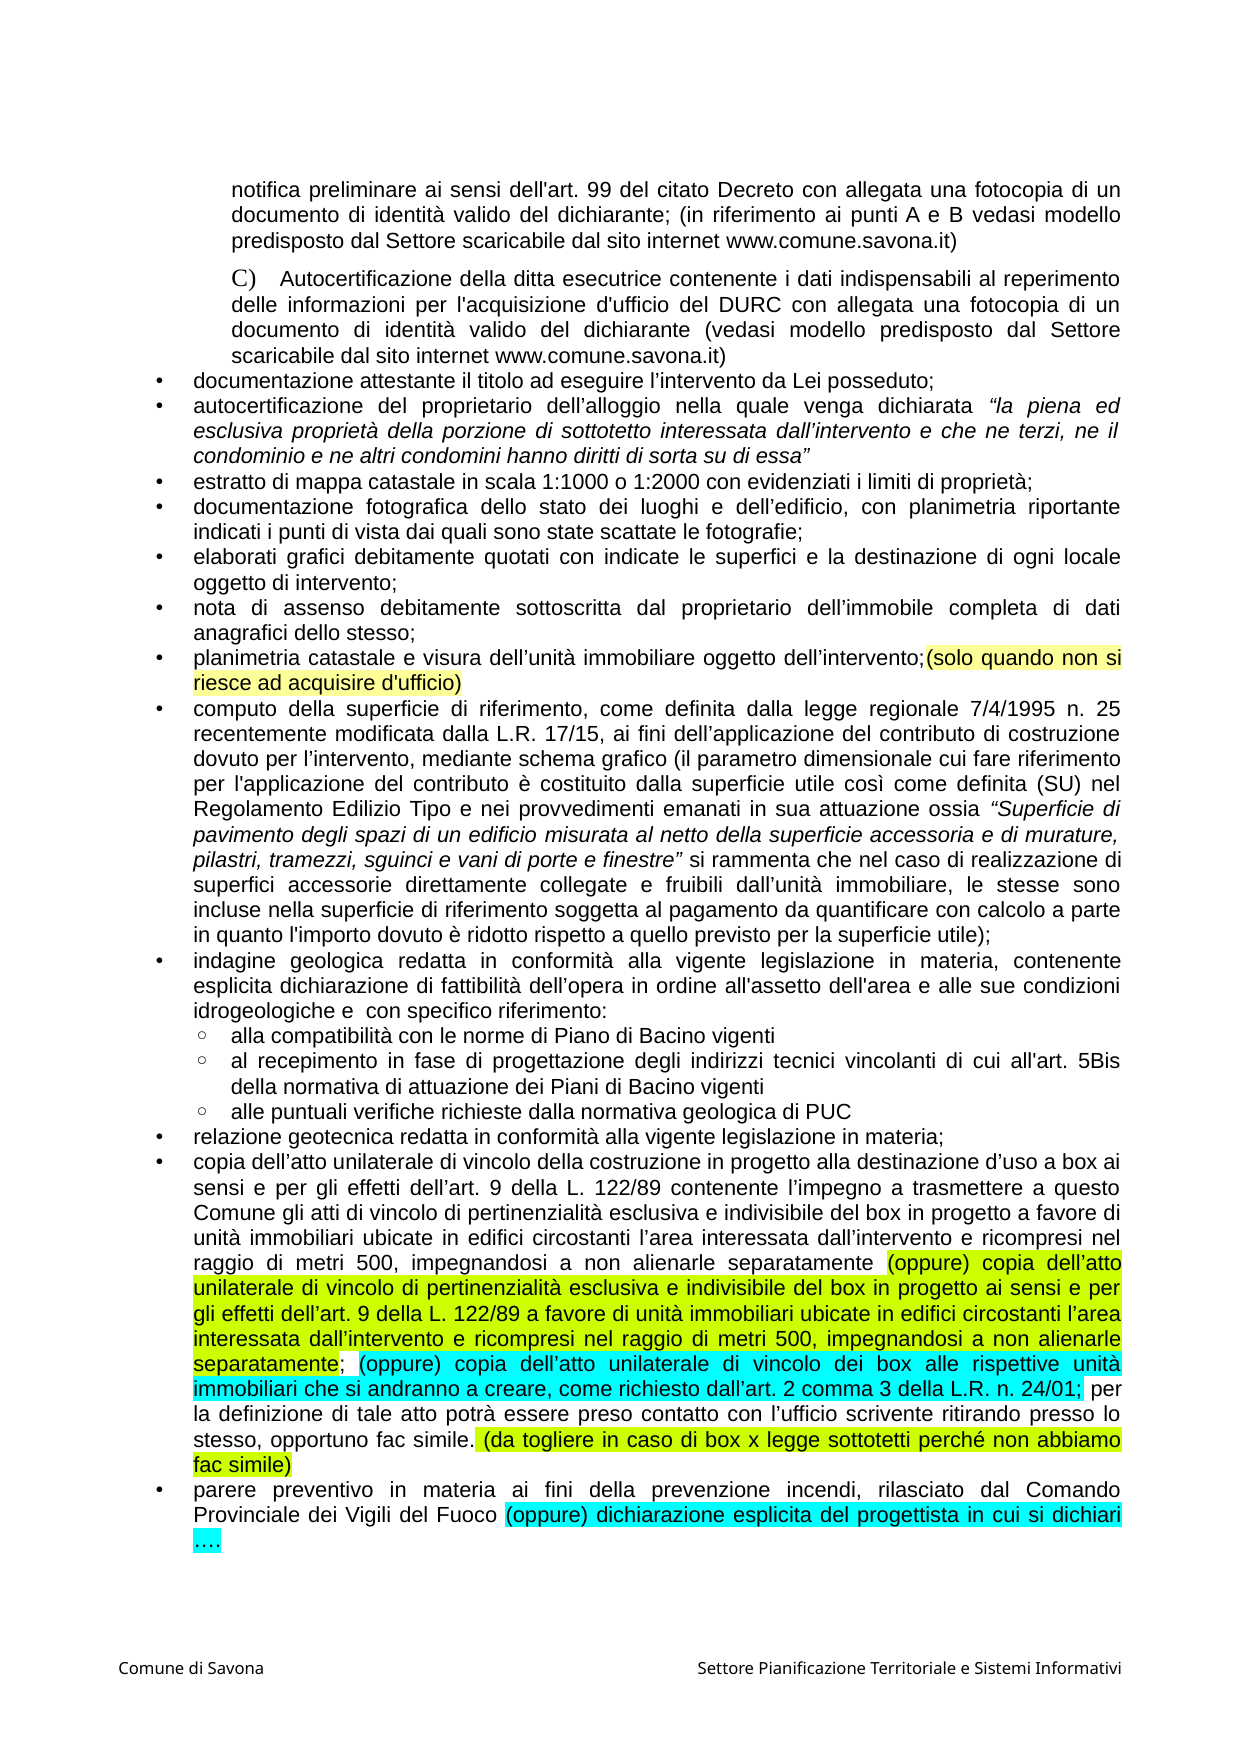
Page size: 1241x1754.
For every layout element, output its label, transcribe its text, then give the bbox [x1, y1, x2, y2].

list estratto di mappa catastale in scala 1:1000 o 1:2000 con evidenziati i limiti di proprietà; [156, 469, 1122, 494]
list computo della superficie di riferimento, come definita dalla legge regionale 7/4/1995 n. 25 recentemente modificata dalla L.R. 17/15, ai fini dell’applicazione del contributo di costruzione dovuto per l’intervento, mediante schema grafico (il parametro dimensionale cui fare riferimento per l'applicazione del contributo è costituito dalla superficie utile così come definita (SU) nel Regolamento Edilizio Tipo e nei provvedimenti emanati in sua attuazione ossia “Superficie di pavimento degli spazi di un edificio misurata al netto della superficie accessoria e di murature, pilastri, tramezzi, sguinci e vani di porte e finestre” si rammenta che nel caso di realizzazione di superfici accessorie direttamente collegate e fruibili dall’unità immobiliare, le stesse sono incluse nella superficie di riferimento soggetta al pagamento da quantificare con calcolo a parte in quanto l'importo dovuto è ridotto rispetto a quello previsto per la superficie utile); [156, 696, 1122, 948]
list parere preventivo in materia ai fini della prevenzione incendi, rilasciato dal Comando Provinciale dei Vigili del Fuoco (oppure) dichiarazione esplicita del progettista in cui si dichiari …. [156, 1477, 1122, 1553]
list alla compatibilità con le norme di Piano di Bacino vigenti [193, 1023, 1122, 1048]
list al recepimento in fase di progettazione degli indirizzi tecnici vincolanti di cui all'art. 5Bis della normativa di attuazione dei Piani di Bacino vigenti [193, 1048, 1122, 1099]
list alle puntuali verifiche richieste dalla normativa geologica di PUC [193, 1099, 1122, 1124]
list indagine geologica redatta in conformità alla vigente legislazione in materia, contenente esplicita dichiarazione di fattibilità dell’opera in ordine all'assetto dell'area e alle sue condizioni idrogeologiche e con specifico riferimento: [156, 948, 1122, 1023]
list notifica preliminare ai sensi dell'art. 99 del citato Decreto con allegata una fotocopia di un documento di identità valido del dichiarante; (in riferimento ai punti A e B vedasi modello predisposto dal Settore scaricabile dal sito internet www.comune.savona.it) [231, 177, 1122, 253]
list autocertificazione del proprietario dell’alloggio nella quale venga dichiarata “la piena ed esclusiva proprietà della porzione di sottotetto interessata dall’intervento e che ne terzi, ne il condominio e ne altri condomini hanno diritti di sorta su di essa” [156, 393, 1122, 469]
list relazione geotecnica redatta in conformità alla vigente legislazione in materia; [156, 1124, 1122, 1149]
list copia dell’atto unilaterale di vincolo della costruzione in progetto alla destinazione d’uso a box ai sensi e per gli effetti dell’art. 9 della L. 122/89 contenente l’impegno a trasmettere a questo Comune gli atti di vincolo di pertinenzialità esclusiva e indivisibile del box in progetto a favore di unità immobiliari ubicate in edifici circostanti l’area interessata dall’intervento e ricompresi nel raggio di metri 500, impegnandosi a non alienarle separatamente (oppure) copia dell’atto unilaterale di vincolo di pertinenzialità esclusiva e indivisibile del box in progetto ai sensi e per gli effetti dell’art. 9 della L. 122/89 a favore di unità immobiliari ubicate in edifici circostanti l’area interessata dall’intervento e ricompresi nel raggio di metri 500, impegnandosi a non alienarle separatamente; (oppure) copia dell’atto unilaterale di vincolo dei box alle rispettive unità immobiliari che si andranno a creare, come richiesto dall’art. 2 comma 3 della L.R. n. 24/01; per la definizione di tale atto potrà essere preso contatto con l’ufficio scrivente ritirando presso lo stesso, opportuno fac simile. (da togliere in caso di box x legge sottotetti perché non abbiamo fac simile) [156, 1149, 1122, 1477]
list nota di assenso debitamente sottoscritta dal proprietario dell’immobile completa di dati anagrafici dello stesso; [156, 595, 1122, 645]
list Autocertificazione della ditta esecutrice contenente i dati indispensabili al reperimento delle informazioni per l'acquisizione d'ufficio del DURC con allegata una fotocopia di un documento di identità valido del dichiarante (vedasi modello predisposto dal Settore scaricabile dal sito internet www.comune.savona.it) [231, 263, 1122, 368]
list elaborati grafici debitamente quotati con indicate le superfici e la destinazione di ogni locale oggetto di intervento; [156, 544, 1122, 595]
list documentazione attestante il titolo ad eseguire l’intervento da Lei posseduto; [156, 368, 1122, 393]
list planimetria catastale e visura dell’unità immobiliare oggetto dell’intervento;(solo quando non si riesce ad acquisire d'ufficio) [156, 645, 1122, 696]
list documentazione fotografica dello stato dei luoghi e dell’edificio, con planimetria riportante indicati i punti di vista dai quali sono state scattate le fotografie; [156, 494, 1122, 544]
